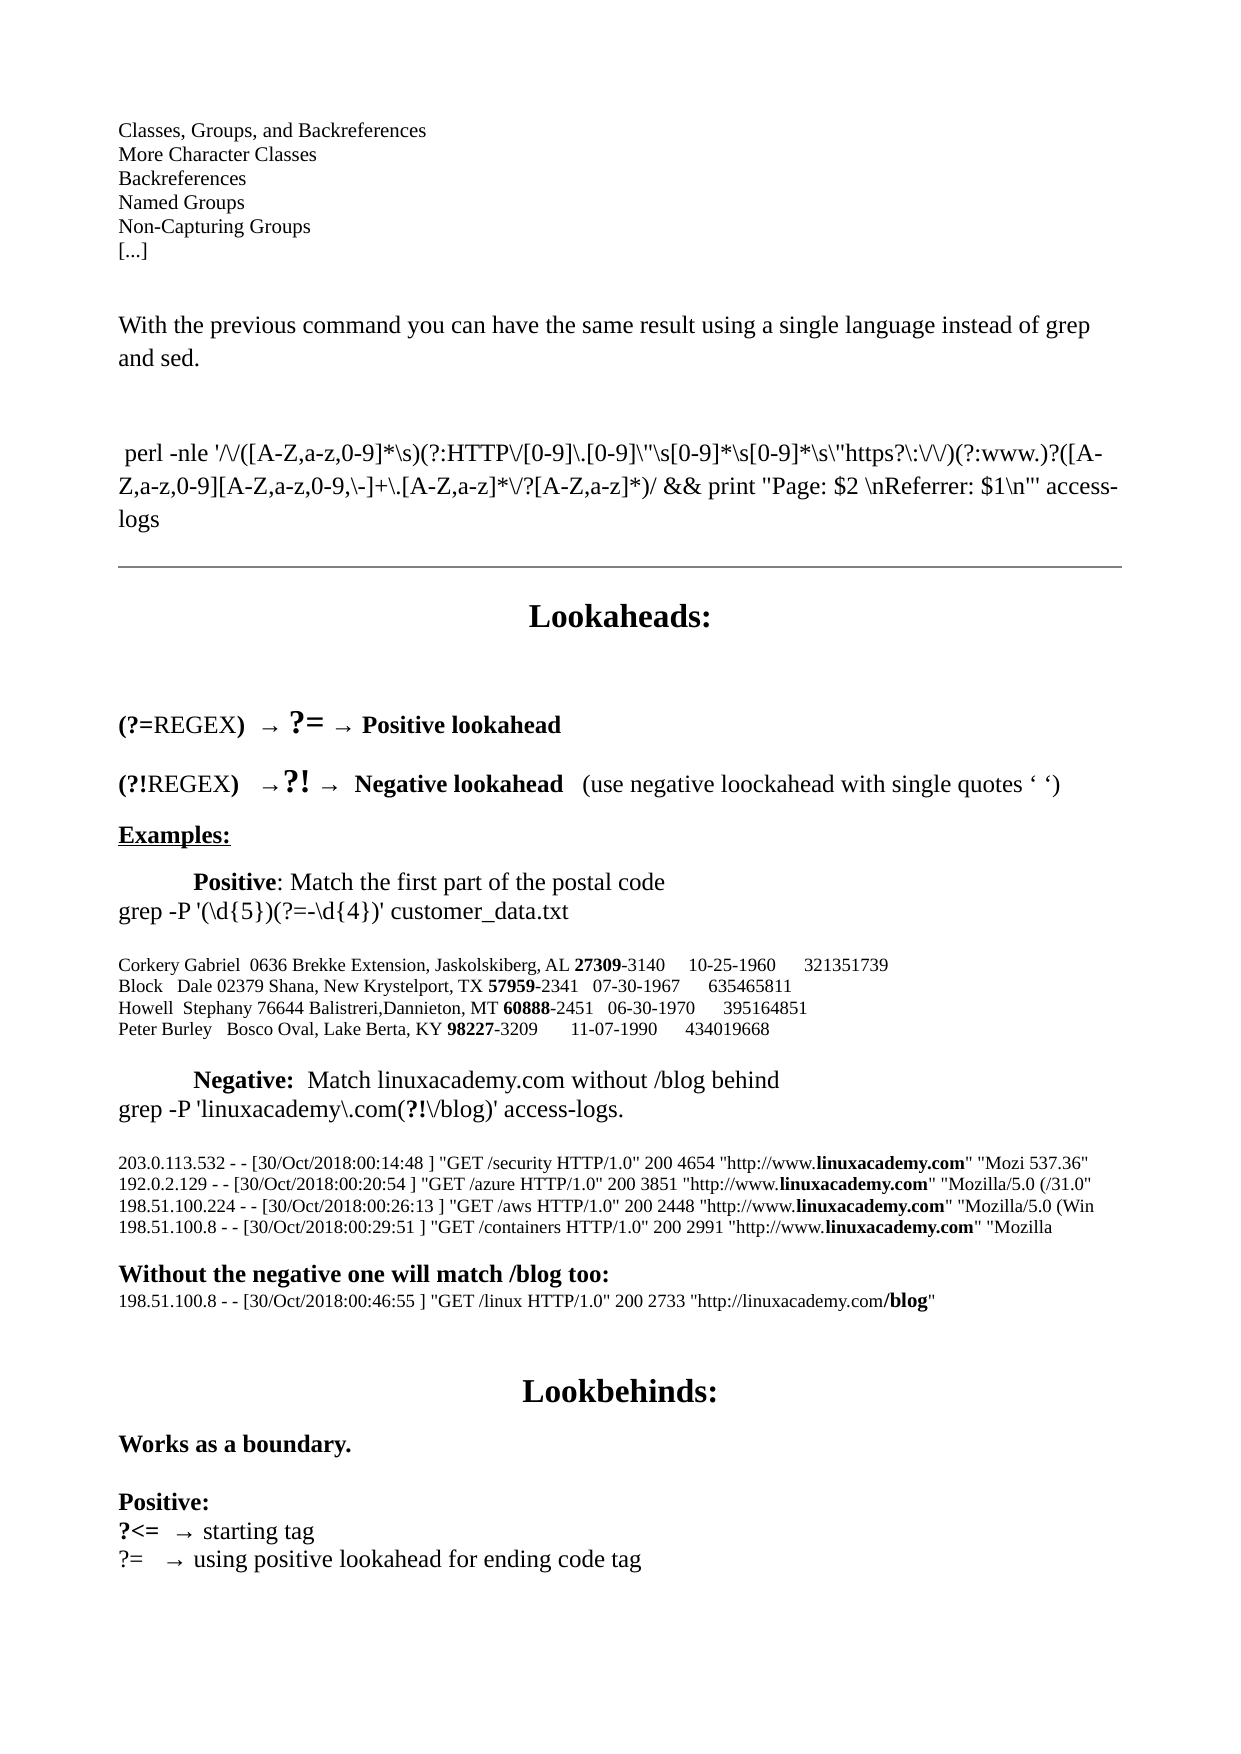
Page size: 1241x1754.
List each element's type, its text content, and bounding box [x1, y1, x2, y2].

text Classes, Groups, and Backreferences [118, 118, 1122, 142]
text 203.0.113.532 - - [30/Oct/2018:00:14:48 ] "GET /security HTTP/1.0" 200 4654 "http://www.linuxacademy.com" "Mozi 537.36" [118, 1152, 1122, 1173]
text Lookbehinds: [118, 1371, 1122, 1409]
text 192.0.2.129 - - [30/Oct/2018:00:20:54 ] "GET /azure HTTP/1.0" 200 3851 "http://www.linuxacademy.com" "Mozilla/5.0 (/31.0" [118, 1173, 1122, 1195]
text [...] [118, 238, 1122, 262]
text (?!REGEX) →?! → Negative lookahead (use negative loockahead with single quotes ‘ ‘) [118, 761, 1122, 799]
text 198.51.100.8 - - [30/Oct/2018:00:29:51 ] "GET /containers HTTP/1.0" 200 2991 "http://www.linuxacademy.com" "Mozilla [118, 1216, 1122, 1238]
text grep -P 'linuxacademy\.com(?!\/blog)' access-logs. [118, 1094, 1122, 1123]
text More Character Classes [118, 142, 1122, 166]
text Backreferences [118, 166, 1122, 190]
text ?= → using positive lookahead for ending code tag [118, 1544, 1122, 1573]
text Lookaheads: [118, 596, 1122, 634]
text Positive: [118, 1487, 1122, 1516]
text perl -nle '/\/([A-Z,a-z,0-9]*\s)(?:HTTP\/[0-9]\.[0-9]\"\s[0-9]*\s[0-9]*\s\"https?\:\/\/)(?:www.)?([A-Z,a-z,0-9][A-Z,a-z,0-9,\-]+\.[A-Z,a-z]*\/?[A-Z,a-z]*)/ && print "Page: $2 \nReferrer: $1\n"' access-logs [118, 438, 1122, 533]
text Positive: Match the first part of the postal code [118, 867, 1122, 896]
text ?<= → starting tag [118, 1516, 1122, 1544]
text Examples: [118, 820, 1122, 848]
text Without the negative one will match /blog too: [118, 1259, 1122, 1288]
text 198.51.100.8 - - [30/Oct/2018:00:46:55 ] "GET /linux HTTP/1.0" 200 2733 "http://linuxacademy.com/blog" [118, 1288, 1122, 1312]
text (?=REGEX) → ?= → Positive lookahead [118, 702, 1122, 741]
text grep -P '(\d{5})(?=-\d{4})' customer_data.txt [118, 896, 1122, 925]
text Works as a boundary. [118, 1429, 1122, 1458]
text Named Groups [118, 190, 1122, 214]
text Corkery Gabriel 0636 Brekke Extension, Jaskolskiberg, AL 27309-3140 10-25-1960 321351739 [118, 954, 1122, 975]
text Howell Stephany 76644 Balistreri,Dannieton, MT 60888-2451 06-30-1970 395164851 [118, 997, 1122, 1018]
text With the previous command you can have the same result using a single language instead of grep and sed. [118, 310, 1122, 372]
text 198.51.100.224 - - [30/Oct/2018:00:26:13 ] "GET /aws HTTP/1.0" 200 2448 "http://www.linuxacademy.com" "Mozilla/5.0 (Win [118, 1195, 1122, 1216]
text Block Dale 02379 Shana, New Krystelport, TX 57959-2341 07-30-1967 635465811 [118, 975, 1122, 997]
text Peter Burley Bosco Oval, Lake Berta, KY 98227-3209 11-07-1990 434019668 [118, 1018, 1122, 1040]
text Non-Capturing Groups [118, 214, 1122, 238]
text Negative: Match linuxacademy.com without /blog behind [118, 1065, 1122, 1094]
